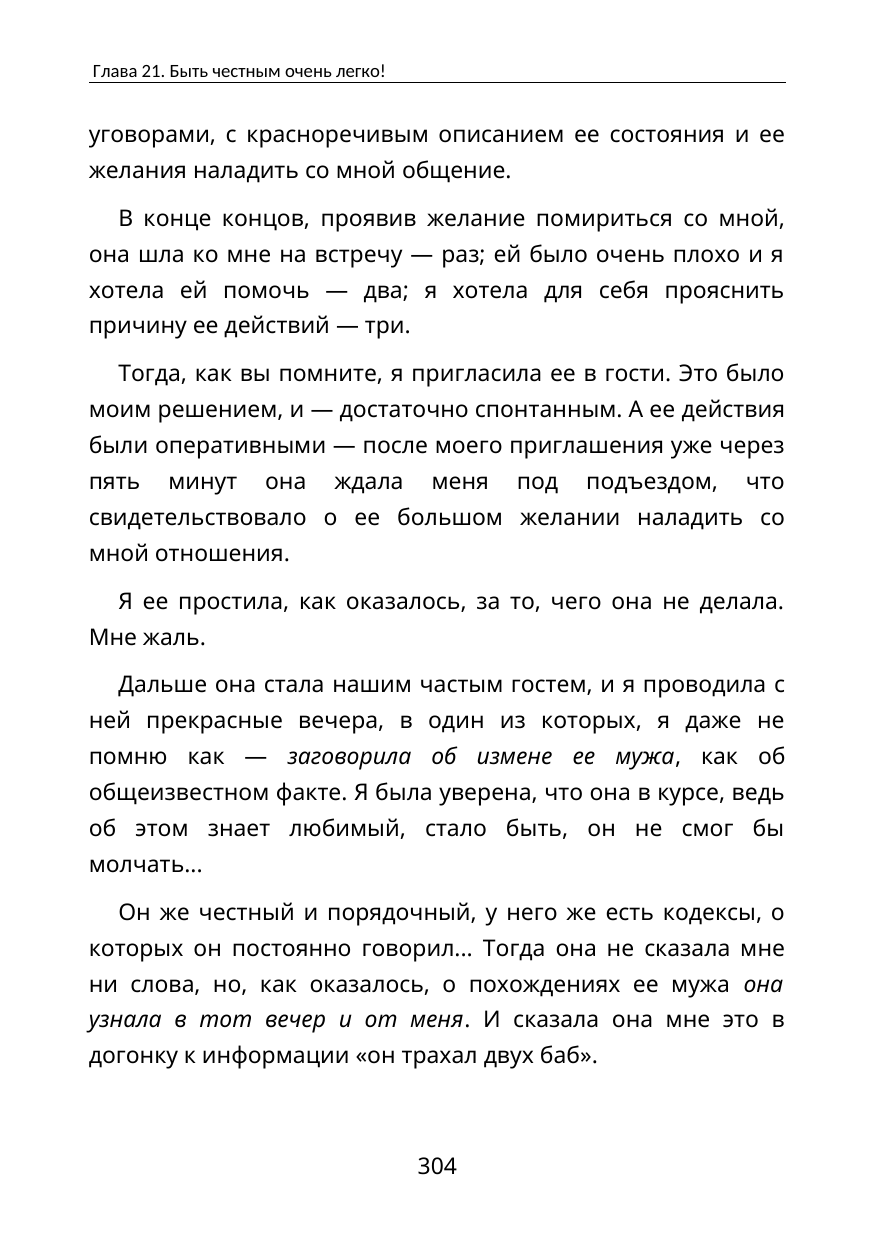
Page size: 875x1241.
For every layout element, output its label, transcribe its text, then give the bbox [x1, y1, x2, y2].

text Я ее простила, как оказалось, за то, чего она не делала. Мне жаль. [88, 584, 786, 652]
text Дальше она стала нашим частым гостем, и я проводила с ней прекрасные вечера, в один из которых, я даже не помню как — заговорила об измене ее мужа, как об общеизвестном факте. Я была уверена, что она в курсе, ведь об этом знает любимый, стало быть, он не смог бы молчать... [88, 668, 786, 879]
text Тогда, как вы помните, я пригласила ее в гости. Это было моим решением, и — достаточно спонтанным. А ее действия были оперативными — после моего приглашения уже через пять минут она ждала меня под подъездом, что свидетельствовало о ее большом желании наладить со мной отношения. [88, 357, 786, 568]
text Он же честный и порядочный, у него же есть кодексы, о которых он постоянно говорил... Тогда она не сказала мне ни слова, но, как оказалось, о похождениях ее мужа она узнала в тот вечер и от меня. И сказала она мне это в догонку к информации «он трахал двух баб». [88, 896, 786, 1071]
text уговорами, с красноречивым описанием ее состояния и ее желания наладить со мной общение. [88, 118, 786, 185]
text В конце концов, проявив желание помириться со мной, она шла ко мне на встречу — раз; ей было очень плохо и я хотела ей помочь — два; я хотела для себя прояснить причину ее действий — три. [88, 202, 786, 341]
